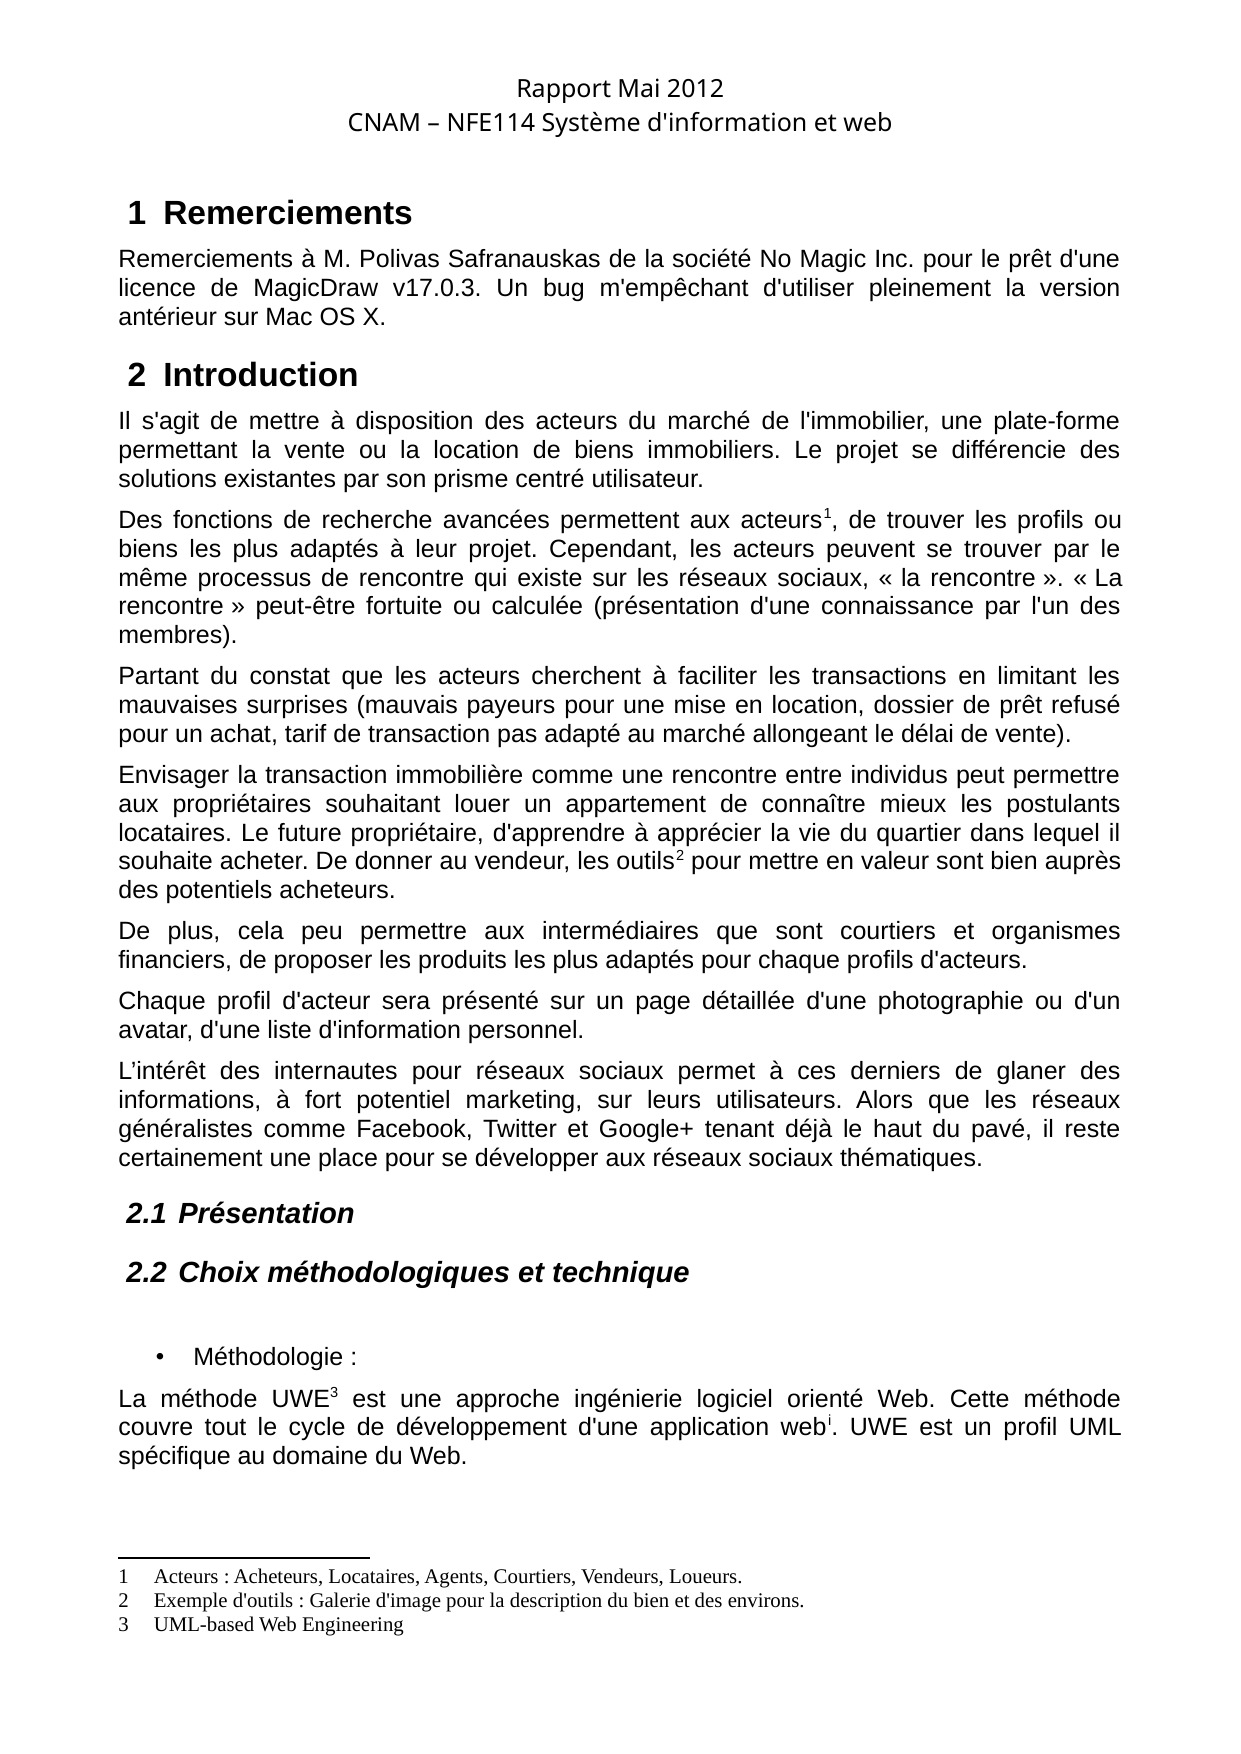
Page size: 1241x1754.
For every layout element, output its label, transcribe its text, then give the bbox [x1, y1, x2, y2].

text Chaque profil d'acteur sera présenté sur un page détaillée d'une photographie ou d'un avatar, d'une liste d'information personnel. [118, 986, 1122, 1044]
text Envisager la transaction immobilière comme une rencontre entre individus peut permettre aux propriétaires souhaitant louer un appartement de connaître mieux les postulants locataires. Le future propriétaire, d'apprendre à apprécier la vie du quartier dans lequel il souhaite acheter. De donner au vendeur, les outils pour mettre en valeur sont bien auprès des potentiels acheteurs. [118, 760, 1122, 904]
subtitle Présentation [118, 1196, 1122, 1230]
text UML-based Web Engineering [118, 1612, 1122, 1636]
subtitle Choix méthodologiques et technique [118, 1255, 1122, 1288]
text Partant du constat que les acteurs cherchent à faciliter les transactions en limitant les mauvaises surprises (mauvais payeurs pour une mise en location, dossier de prêt refusé pour un achat, tarif de transaction pas adapté au marché allongeant le délai de vente). [118, 661, 1122, 748]
subtitle Introduction [118, 355, 1122, 394]
text La méthode UWE est une approche ingénierie logiciel orienté Web. Cette méthode couvre tout le cycle de développement d'une application web. UWE est un profil UML spécifique au domaine du Web. [118, 1383, 1122, 1470]
text De plus, cela peu permettre aux intermédiaires que sont courtiers et organismes financiers, de proposer les produits les plus adaptés pour chaque profils d'acteurs. [118, 916, 1122, 974]
text Remerciements à M. Polivas Safranauskas de la société No Magic Inc. pour le prêt d'une licence de MagicDraw v17.0.3. Un bug m'empêchant d'utiliser pleinement la version antérieur sur Mac OS X. [118, 244, 1122, 330]
text Il s'agit de mettre à disposition des acteurs du marché de l'immobilier, une plate-forme permettant la vente ou la location de biens immobiliers. Le projet se différencie des solutions existantes par son prisme centré utilisateur. [118, 406, 1122, 493]
text Des fonctions de recherche avancées permettent aux acteurs, de trouver les profils ou biens les plus adaptés à leur projet. Cependant, les acteurs peuvent se trouver par le même processus de rencontre qui existe sur les réseaux sociaux, « la rencontre ». « La rencontre » peut-être fortuite ou calculée (présentation d'une connaissance par l'un des membres). [118, 505, 1122, 649]
text L’intérêt des internautes pour réseaux sociaux permet à ces derniers de glaner des informations, à fort potentiel marketing, sur leurs utilisateurs. Alors que les réseaux généralistes comme Facebook, Twitter et Google+ tenant déjà le haut du pavé, il reste certainement une place pour se développer aux réseaux sociaux thématiques. [118, 1056, 1122, 1171]
text Acteurs : Acheteurs, Locataires, Agents, Courtiers, Vendeurs, Loueurs. [118, 1564, 1122, 1588]
subtitle Remerciements [118, 193, 1122, 231]
text Exemple d'outils : Galerie d'image pour la description du bien et des environs. [118, 1588, 1122, 1612]
list Méthodologie : [156, 1342, 1122, 1371]
